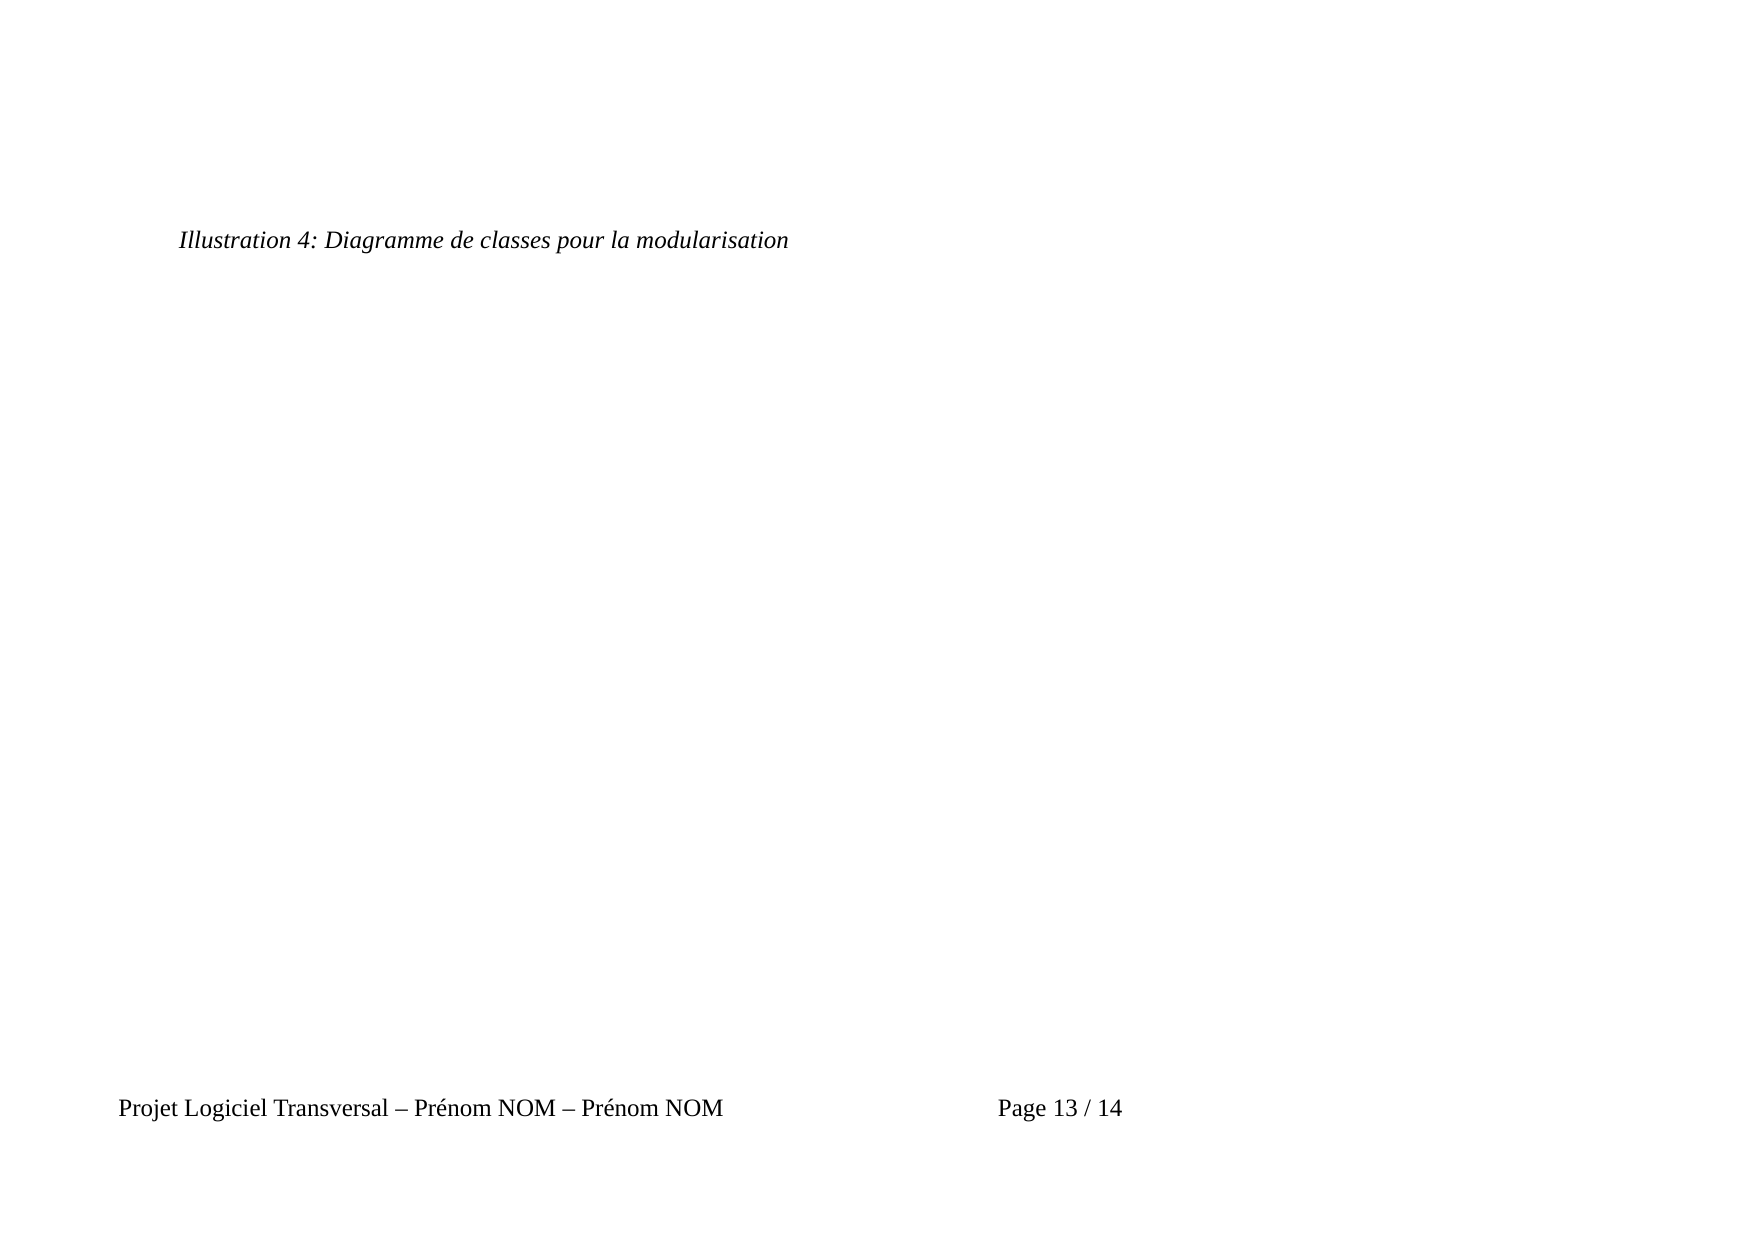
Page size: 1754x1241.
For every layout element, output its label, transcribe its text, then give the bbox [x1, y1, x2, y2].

text Illustration 4: Diagramme de classes pour la modularisation [179, 226, 1575, 254]
